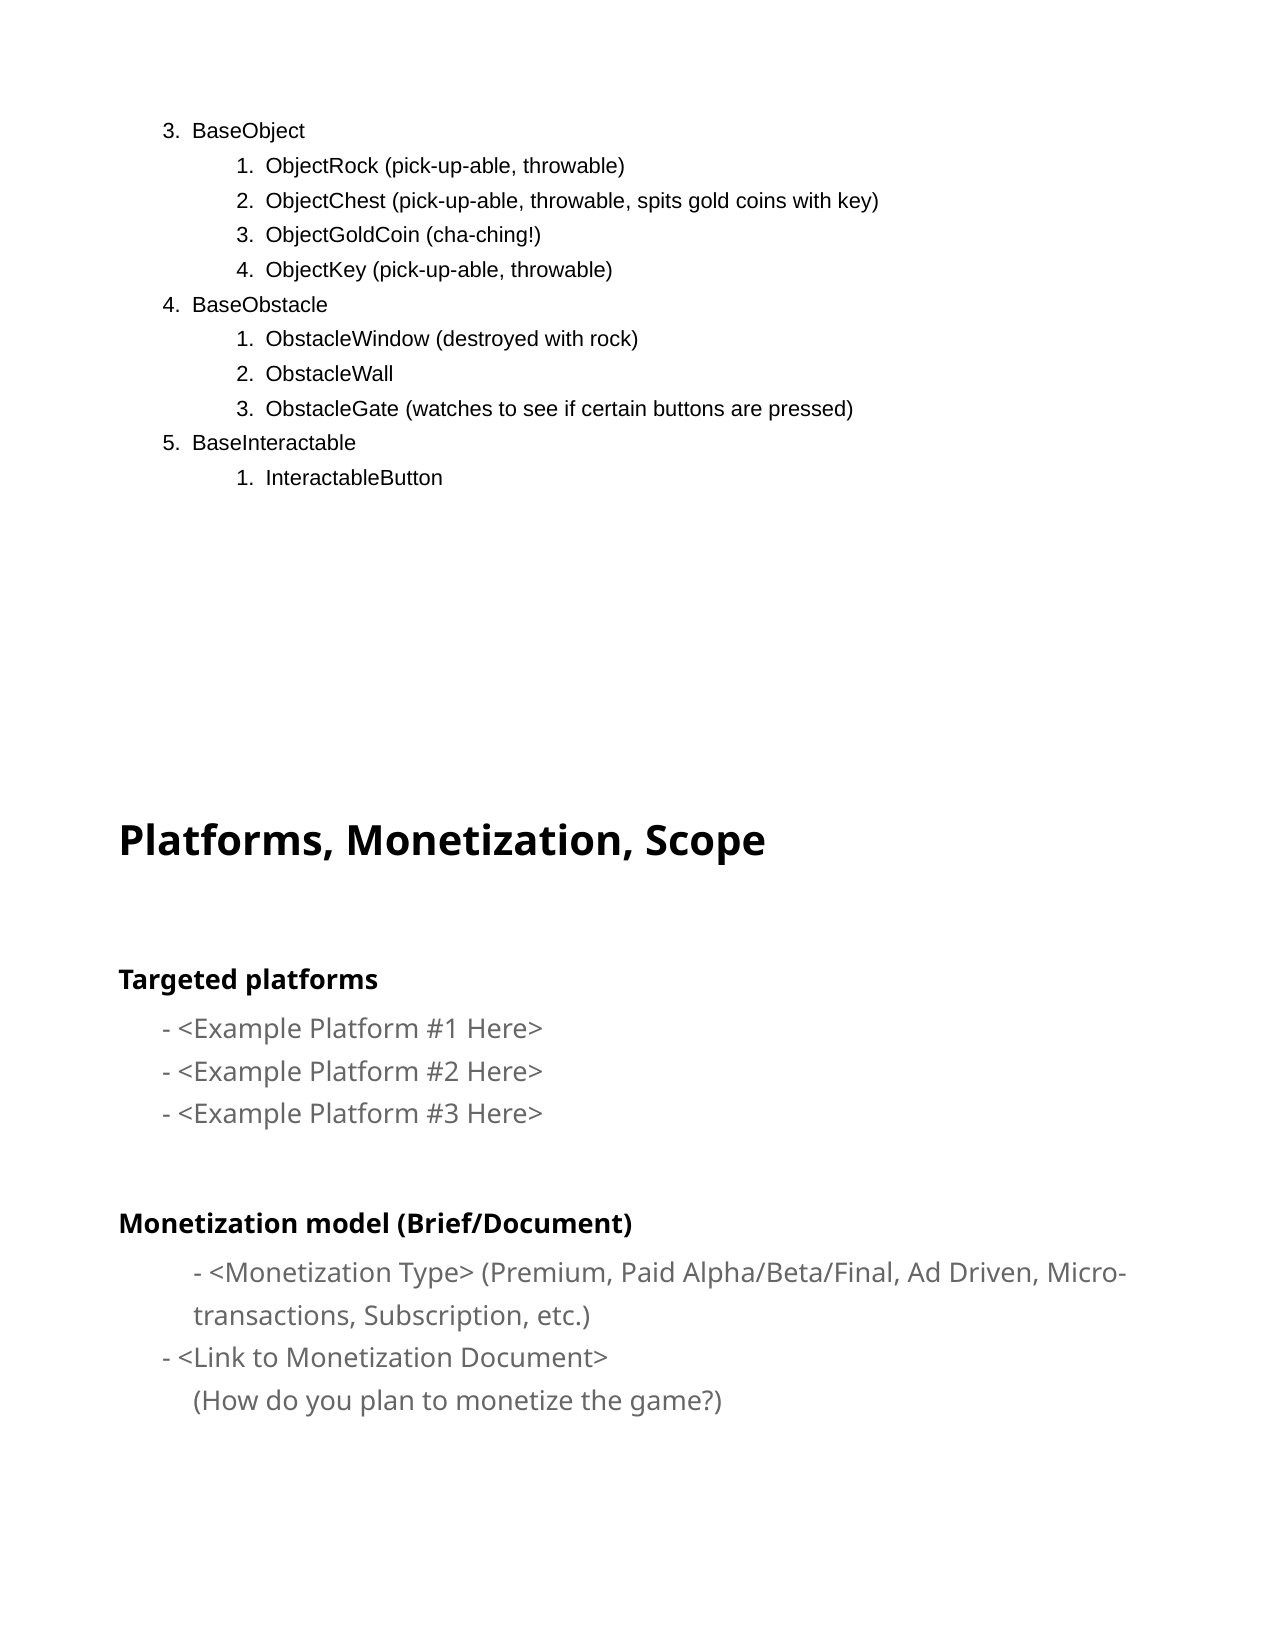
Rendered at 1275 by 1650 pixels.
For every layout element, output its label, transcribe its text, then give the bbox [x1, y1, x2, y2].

list ObjectKey (pick-up-able, throwable) [236, 257, 1157, 282]
text - <Example Platform #3 Here> [118, 1094, 1157, 1131]
list ObstacleWall [236, 361, 1157, 386]
list ObstacleWindow (destroyed with rock) [236, 326, 1157, 351]
list ObjectChest (pick-up-able, throwable, spits gold coins with key) [236, 187, 1157, 213]
list ObjectGoldCoin (cha-ching!) [236, 222, 1157, 247]
list InteractableButton [236, 465, 1157, 490]
subtitle Monetization model (Brief/Document) [118, 1204, 1157, 1241]
subtitle Platforms, Monetization, Scope [118, 811, 1157, 868]
list BaseObstacle [162, 292, 1157, 317]
text - <Monetization Type> (Premium, Paid Alpha/Beta/Final, Ad Driven, Micro-transactions, Subscription, etc.) [193, 1254, 1157, 1333]
text - <Link to Monetization Document> [118, 1338, 1157, 1375]
list ObjectRock (pick-up-able, throwable) [236, 153, 1157, 178]
subtitle Targeted platforms [118, 960, 1157, 997]
text - <Example Platform #2 Here> [118, 1052, 1157, 1089]
text - <Example Platform #1 Here> [118, 1010, 1157, 1047]
list BaseObject [162, 118, 1157, 143]
list BaseInteractable [162, 430, 1157, 456]
list ObstacleGate (watches to see if certain buttons are pressed) [236, 396, 1157, 421]
text (How do you plan to monetize the game?) [118, 1381, 1157, 1418]
